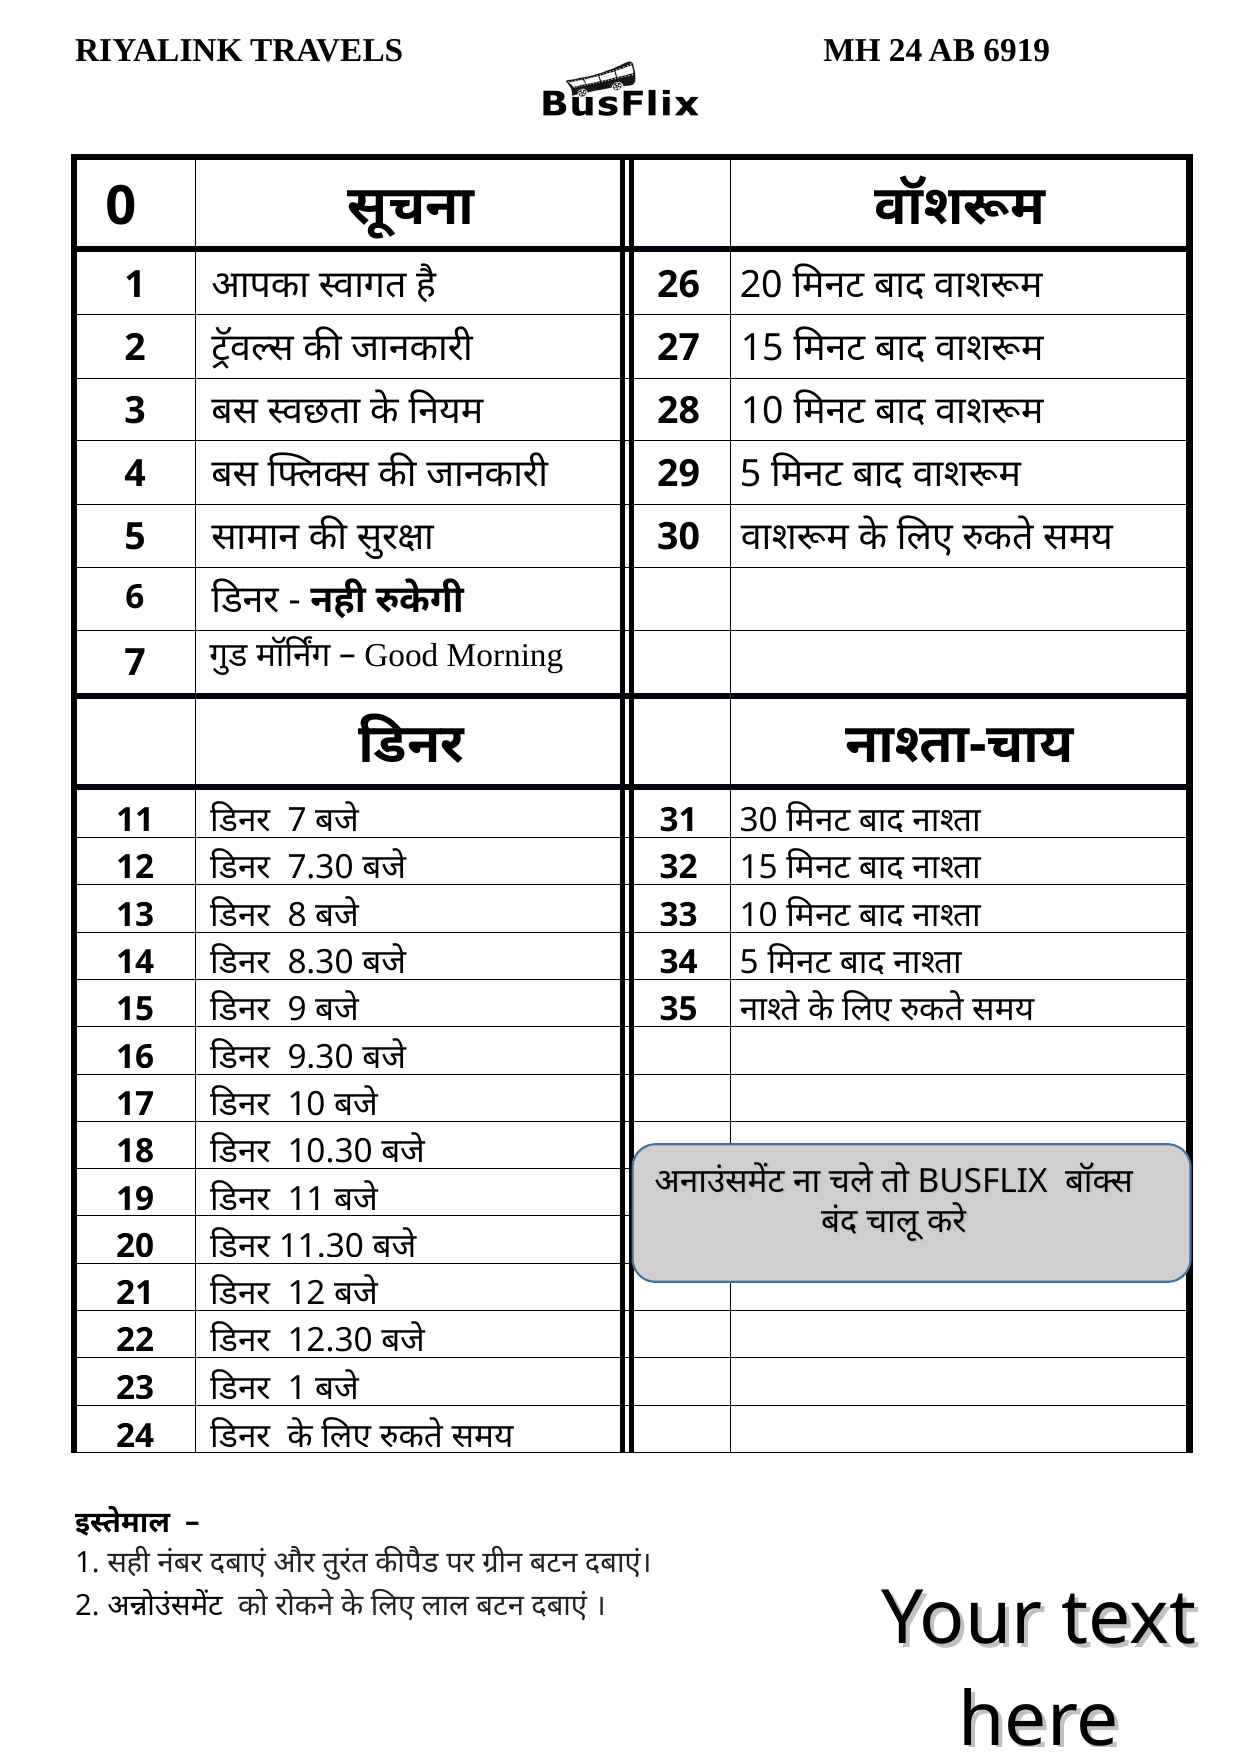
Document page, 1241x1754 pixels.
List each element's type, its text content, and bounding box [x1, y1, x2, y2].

table_cell 4 [77, 441, 195, 503]
table_cell 11 [77, 790, 195, 837]
table_cell 19 [77, 1169, 195, 1215]
table_cell आपका स्वागत है [196, 252, 620, 314]
table_cell डिनर 12 बजे [196, 1264, 620, 1310]
table_header वॉशरूम [731, 160, 1186, 246]
table_cell 29 [634, 441, 730, 503]
table_cell 6 [77, 568, 195, 629]
table_cell [731, 1311, 1186, 1357]
table_header [634, 160, 730, 246]
table_cell 12 [77, 838, 195, 884]
table_cell [634, 699, 730, 784]
text इस्तेमाल – [75, 1501, 1165, 1541]
table_cell [634, 1272, 730, 1310]
table_cell गुड मॉर्निंग – Good Morning [196, 631, 620, 692]
table_cell डिनर 11.30 बजे [196, 1216, 620, 1263]
table_cell 16 [77, 1027, 195, 1073]
table_cell डिनर 8.30 बजे [196, 933, 620, 979]
table_cell 10 मिनट बाद नाश्ता [731, 885, 1186, 932]
table_cell 3 [77, 379, 195, 440]
table_cell 34 [634, 933, 730, 979]
table_cell डिनर 8 बजे [196, 885, 620, 932]
table_cell बस फ्लिक्स की जानकारी [196, 441, 620, 503]
table_cell बस स्वछता के नियम [196, 379, 620, 440]
table_cell 20 मिनट बाद वाशरूम [731, 252, 1186, 314]
table_cell 28 [634, 379, 730, 440]
table_cell 14 [77, 933, 195, 979]
table_cell [731, 631, 1186, 692]
table_header सूचना [196, 160, 620, 246]
table_header 0 [77, 160, 195, 246]
table_cell [731, 1075, 1186, 1121]
table_cell [634, 1358, 730, 1404]
table_cell 35 [634, 980, 730, 1026]
table_cell डिनर [196, 699, 620, 784]
table_cell 13 [77, 885, 195, 932]
table_cell 31 [634, 790, 730, 837]
table_cell [634, 1122, 730, 1154]
table_cell डिनर 10.30 बजे [196, 1122, 620, 1168]
table_cell डिनर 11 बजे [196, 1169, 620, 1215]
table_cell डिनर 10 बजे [196, 1075, 620, 1121]
table_cell 15 [77, 980, 195, 1026]
table_cell 5 मिनट बाद वाशरूम [731, 441, 1186, 503]
table_cell [731, 1276, 1186, 1310]
table_cell 15 मिनट बाद नाश्ता [731, 838, 1186, 884]
table_cell 30 मिनट बाद नाश्ता [731, 790, 1186, 837]
table_cell नाश्ते के लिए रुकते समय [731, 980, 1186, 1026]
table_cell 18 [77, 1122, 195, 1168]
table_cell ट्रॅवल्स की जानकारी [196, 315, 620, 377]
table_cell सामान की सुरक्षा [196, 505, 620, 566]
table_cell [837, 1556, 1240, 1754]
table_cell 22 [77, 1311, 195, 1357]
table_cell [634, 1027, 730, 1073]
table_cell [731, 1406, 1186, 1452]
table_cell डिनर 7 बजे [196, 790, 620, 837]
table_cell 23 [77, 1358, 195, 1404]
table_cell [77, 699, 195, 784]
table_cell [731, 1027, 1186, 1073]
table_cell नाश्ता-चाय [731, 699, 1186, 784]
table_cell 2 [77, 315, 195, 377]
text 1. सही नंबर दबाएं और तुरंत कीपैड पर ग्रीन बटन दबाएं। [75, 1541, 1165, 1584]
table_cell वाशरूम के लिए रुकते समय [731, 505, 1186, 566]
table_cell डिनर 9 बजे [196, 980, 620, 1026]
table_cell 30 [634, 505, 730, 566]
table_cell डिनर के लिए रुकते समय [196, 1406, 620, 1452]
table_cell 1 [77, 252, 195, 314]
table_cell डिनर 1 बजे [196, 1358, 620, 1404]
table_cell [634, 568, 730, 629]
table_cell 32 [634, 838, 730, 884]
table_cell 10 मिनट बाद वाशरूम [731, 379, 1186, 440]
table_cell [634, 1406, 730, 1452]
table_cell [731, 568, 1186, 629]
table_cell 15 मिनट बाद वाशरूम [731, 315, 1186, 377]
table_cell 17 [77, 1075, 195, 1121]
table_cell डिनर - नही रुकेगी [196, 568, 620, 629]
table_cell डिनर 9.30 बजे [196, 1027, 620, 1073]
table_cell डिनर 12.30 बजे [196, 1311, 620, 1357]
table_cell 20 [77, 1216, 195, 1263]
table_cell 24 [77, 1406, 195, 1452]
table_cell [634, 631, 730, 692]
text 2. अन्नोउंसमेंट को रोकने के लिए लाल बटन दबाएं । [75, 1584, 837, 1627]
table_cell 26 [634, 252, 730, 314]
table_cell 33 [634, 885, 730, 932]
table_cell 7 [77, 631, 195, 692]
table_cell [634, 1075, 730, 1121]
table_cell [731, 1122, 1186, 1150]
table_cell 21 [77, 1264, 195, 1310]
table_cell डिनर 7.30 बजे [196, 838, 620, 884]
table_cell [634, 1311, 730, 1357]
table_cell 27 [634, 315, 730, 377]
table_cell [731, 1358, 1186, 1404]
table_cell 5 मिनट बाद नाश्ता [731, 933, 1186, 979]
table_cell 5 [77, 505, 195, 566]
